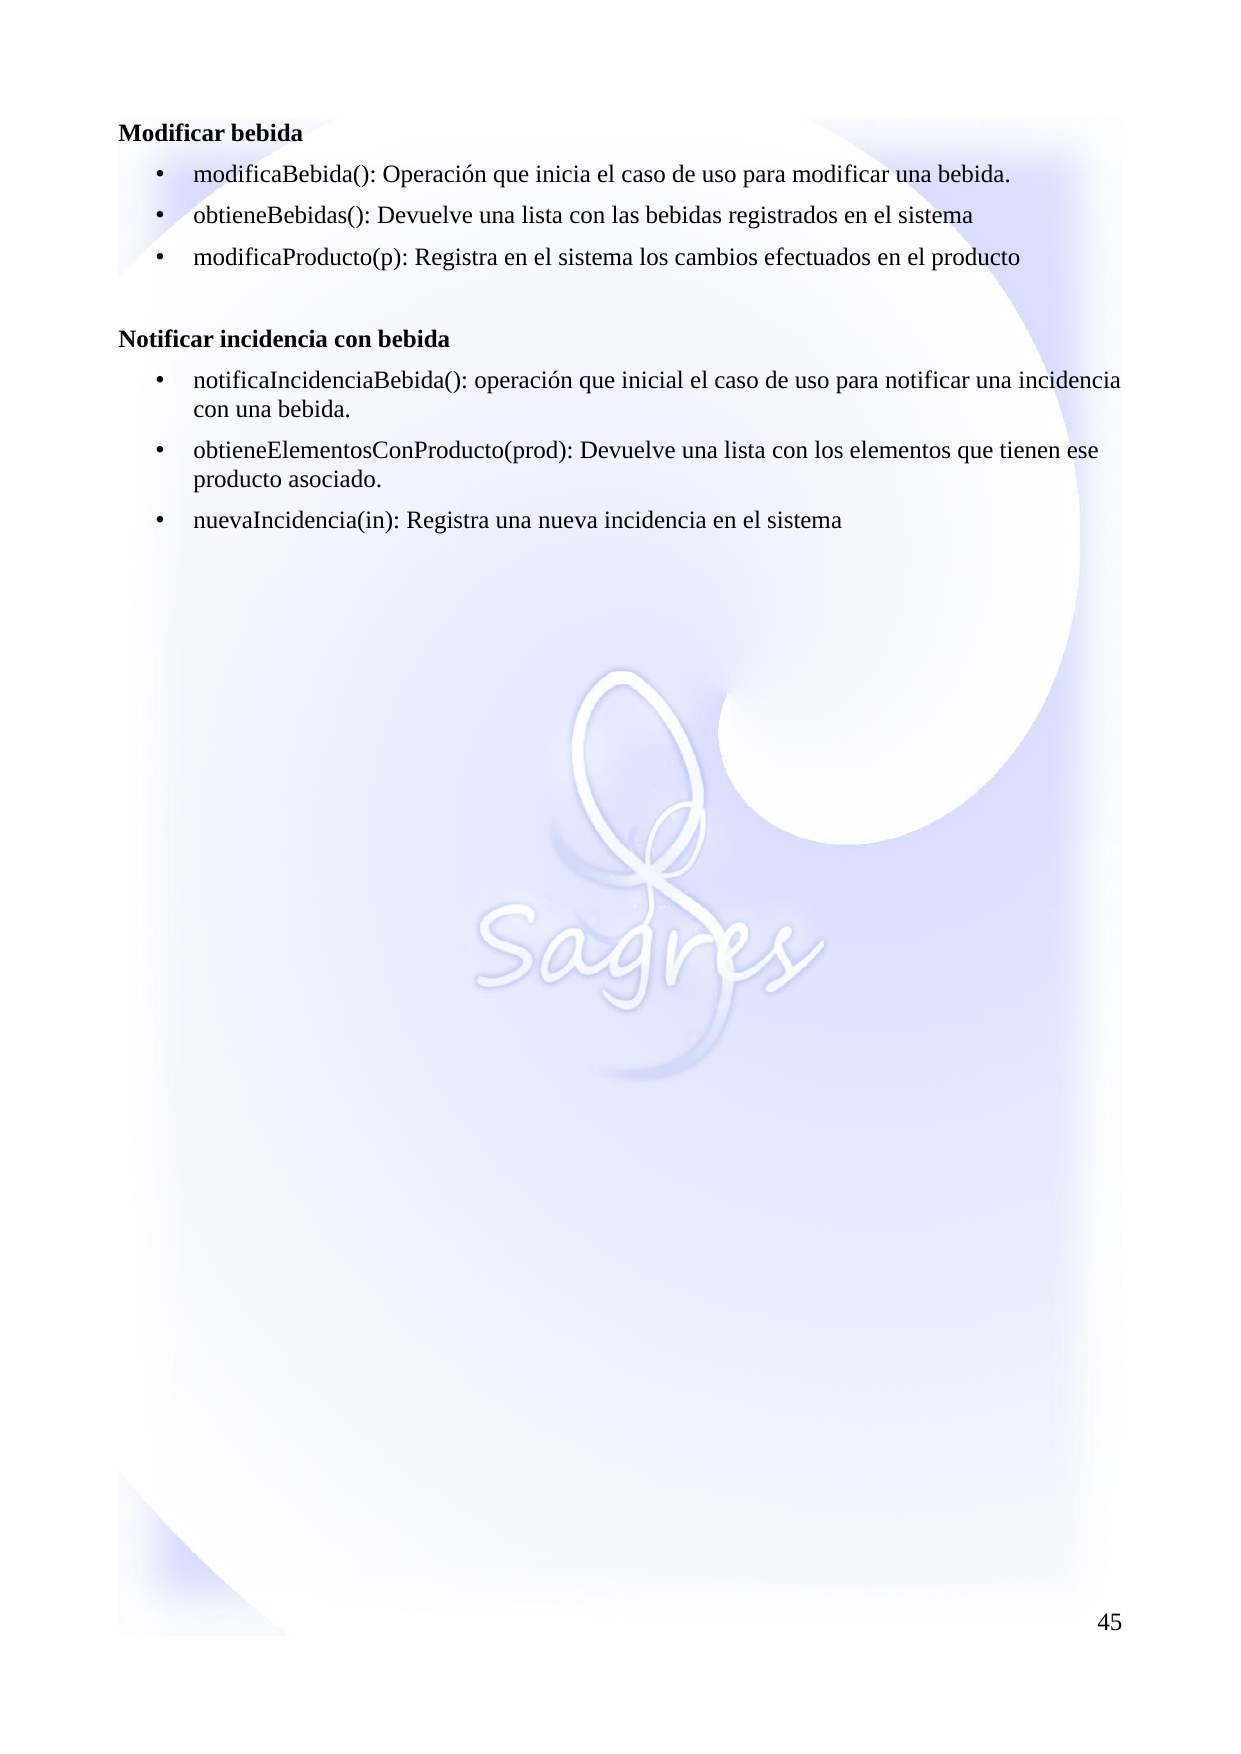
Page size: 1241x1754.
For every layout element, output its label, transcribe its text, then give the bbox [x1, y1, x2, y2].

list modificaBebida(): Operación que inicia el caso de uso para modificar una bebida. [156, 159, 1122, 188]
text Modificar bebida [118, 118, 1122, 147]
list notificaIncidenciaBebida(): operación que inicial el caso de uso para notificar una incidencia con una bebida. [156, 366, 1122, 423]
list modificaProducto(p): Registra en el sistema los cambios efectuados en el producto [156, 242, 1122, 271]
list obtieneElementosConProducto(prod): Devuelve una lista con los elementos que tienen ese producto asociado. [156, 436, 1122, 493]
picture [118, 147, 1122, 324]
picture [118, 353, 1122, 1636]
list nuevaIncidencia(in): Registra una nueva incidencia en el sistema [156, 506, 1122, 534]
list obtieneBebidas(): Devuelve una lista con las bebidas registrados en el sistema [156, 201, 1122, 229]
text Notificar incidencia con bebida [118, 324, 1122, 353]
